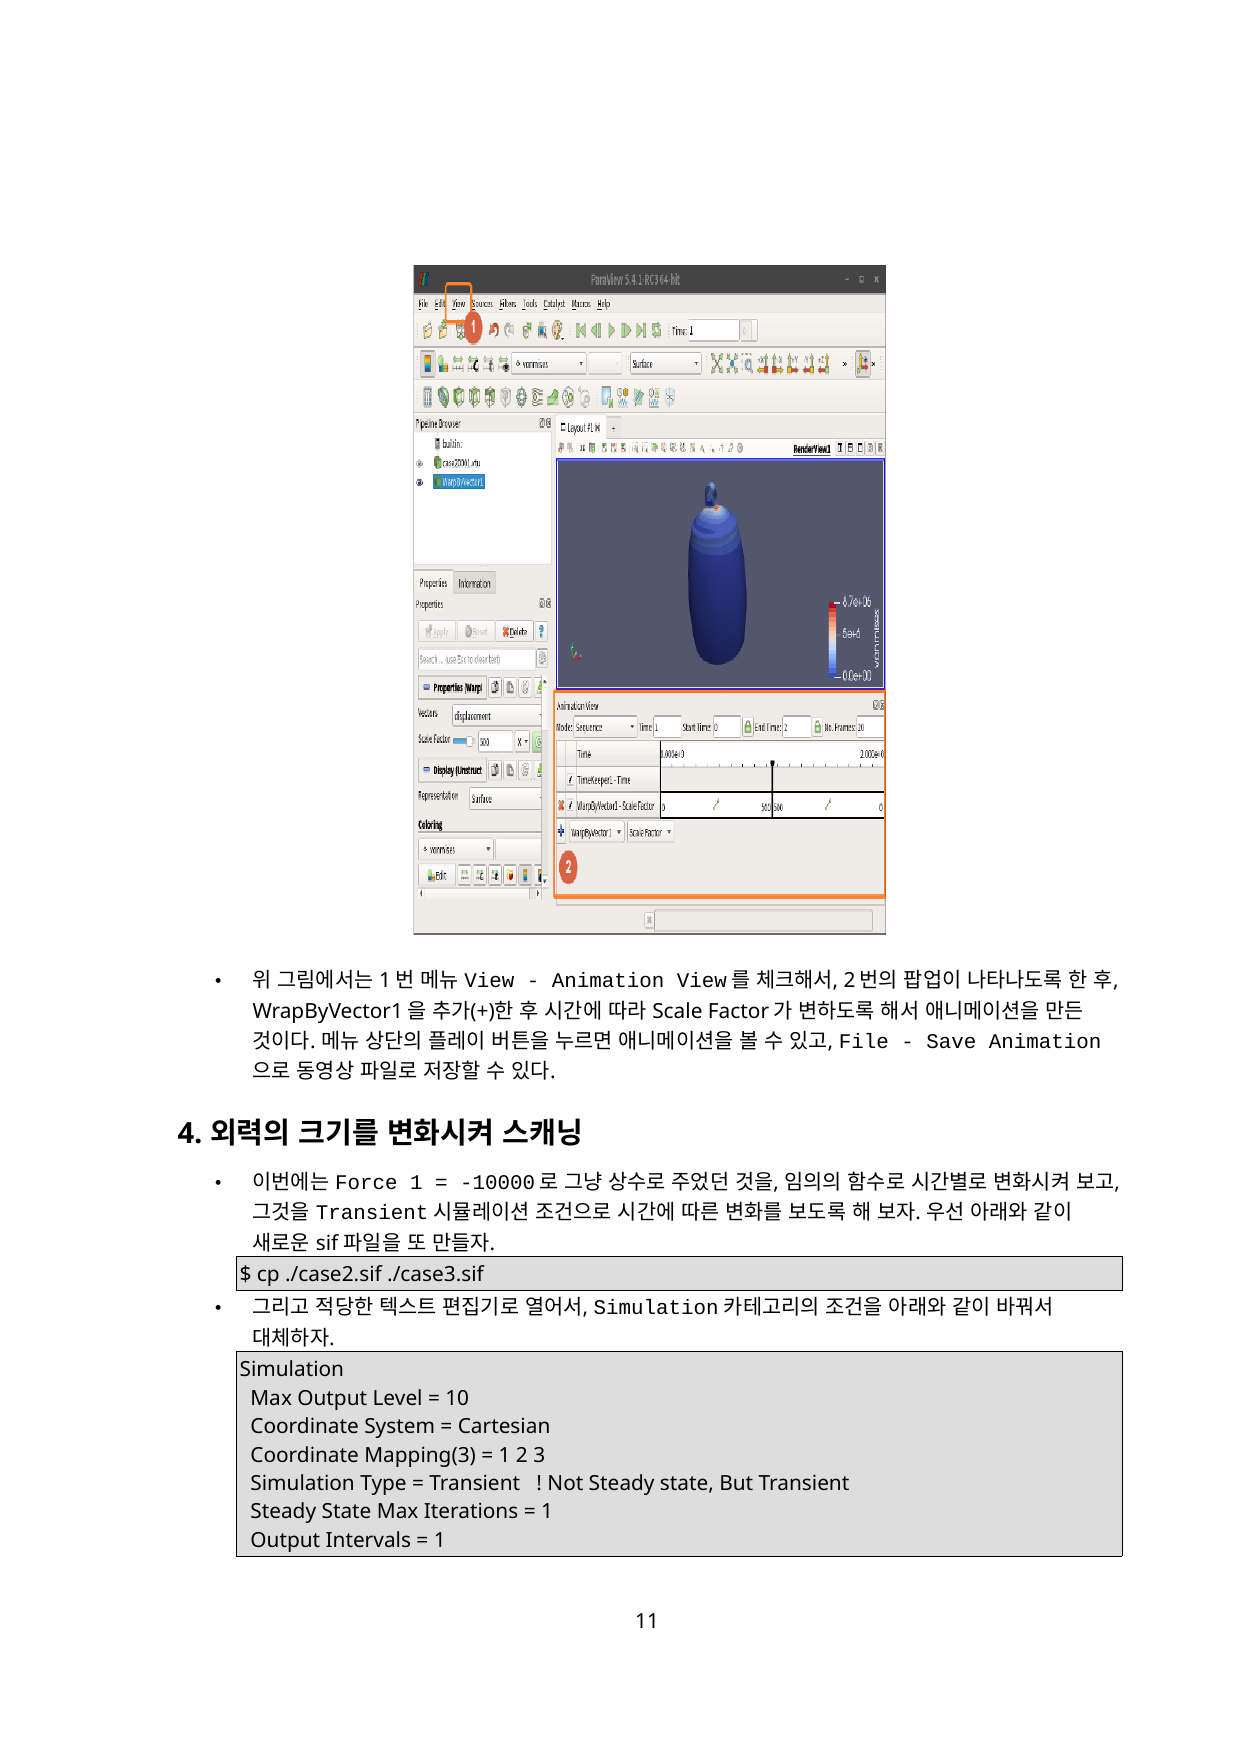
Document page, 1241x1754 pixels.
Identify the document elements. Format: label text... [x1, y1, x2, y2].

subtitle 4. 외력의 크기를 변화시켜 스캐닝 [177, 1110, 1122, 1152]
text Simulation Type = Transient ! Not Steady state, But Transient [237, 1465, 1122, 1493]
text Output Intervals = 1 [237, 1522, 1122, 1556]
text Steady State Max Iterations = 1 [237, 1493, 1122, 1522]
list 그리고 적당한 텍스트 편집기로 열어서, Simulation 카테고리의 조건을 아래와 같이 바꿔서 대체하자. [215, 1291, 1122, 1351]
list 이번에는 Force 1 = -10000로 그냥 상수로 주었던 것을, 임의의 함수로 시간별로 변화시켜 보고, 그것을 Transient 시뮬레이션 조건으로 시간에 따른 변화를 보도록 해 보자. 우선 아래와 같이 새로운 sif 파일을 또 만들자. [215, 1165, 1122, 1256]
text Simulation [237, 1352, 1122, 1380]
text $ cp ./case2.sif ./case3.sif [237, 1257, 1122, 1290]
text Max Output Level = 10 [237, 1380, 1122, 1408]
list 위 그림에서는 1번 메뉴 View - Animation View를 체크해서, 2번의 팝업이 나타나도록 한 후, WrapByVector1을 추가(+)한 후 시간에 따라 Scale Factor가 변하도록 해서 애니메이션을 만든 것이다. 메뉴 상단의 플레이 버튼을 누르면 애니메이션을 볼 수 있고, File - Save Animation으로 동영상 파일로 저장할 수 있다. [215, 964, 1122, 1085]
text Coordinate Mapping(3) = 1 2 3 [237, 1437, 1122, 1465]
text Coordinate System = Cartesian [237, 1408, 1122, 1437]
picture [413, 265, 886, 935]
